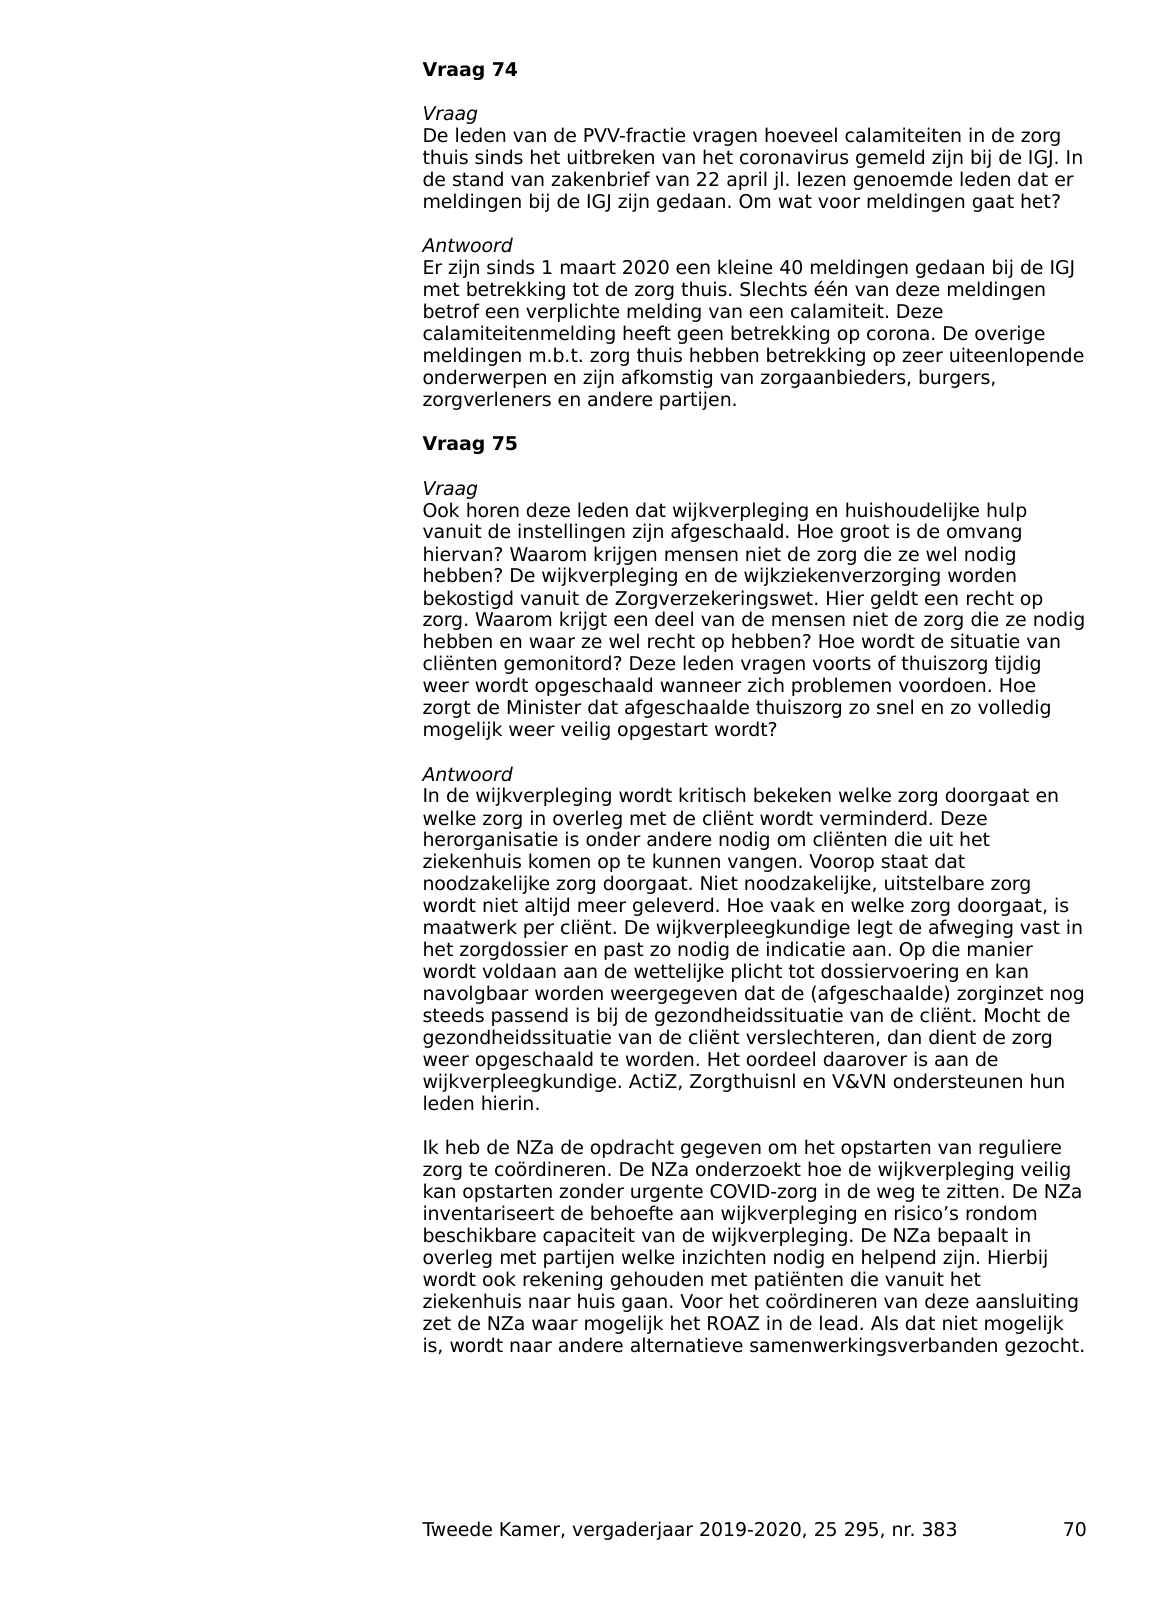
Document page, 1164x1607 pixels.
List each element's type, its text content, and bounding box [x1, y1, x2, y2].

subtitle Antwoord [422, 235, 1087, 257]
text In de wijkverpleging wordt kritisch bekeken welke zorg doorgaat en welke zorg in overleg met de cliënt wordt verminderd. Deze herorganisatie is onder andere nodig om cliënten die uit het ziekenhuis komen op te kunnen vangen. Voorop staat dat noodzakelijke zorg doorgaat. Niet noodzakelijke, uitstelbare zorg wordt niet altijd meer geleverd. Hoe vaak en welke zorg doorgaat, is maatwerk per cliënt. De wijkverpleegkundige legt de afweging vast in het zorgdossier en past zo nodig de indicatie aan. Op die manier wordt voldaan aan de wettelijke plicht tot dossiervoering en kan navolgbaar worden weergegeven dat de (afgeschaalde) zorginzet nog steeds passend is bij de gezondheidssituatie van de cliënt. Mocht de gezondheidssituatie van de cliënt verslechteren, dan dient de zorg weer opgeschaald te worden. Het oordeel daarover is aan de wijkverpleegkundige. ActiZ, Zorgthuisnl en V&VN ondersteunen hun leden hierin. [422, 785, 1087, 1115]
text Ook horen deze leden dat wijkverpleging en huishoudelijke hulp vanuit de instellingen zijn afgeschaald. Hoe groot is de omvang hiervan? Waarom krijgen mensen niet de zorg die ze wel nodig hebben? De wijkverpleging en de wijkziekenverzorging worden bekostigd vanuit de Zorgverzekeringswet. Hier geldt een recht op zorg. Waarom krijgt een deel van de mensen niet de zorg die ze nodig hebben en waar ze wel recht op hebben? Hoe wordt de situatie van cliënten gemonitord? Deze leden vragen voorts of thuiszorg tijdig weer wordt opgeschaald wanneer zich problemen voordoen. Hoe zorgt de Minister dat afgeschaalde thuiszorg zo snel en zo volledig mogelijk weer veilig opgestart wordt? [422, 499, 1087, 741]
subtitle Antwoord [422, 763, 1087, 785]
text Er zijn sinds 1 maart 2020 een kleine 40 meldingen gedaan bij de IGJ met betrekking tot de zorg thuis. Slechts één van deze meldingen betrof een verplichte melding van een calamiteit. Deze calamiteitenmelding heeft geen betrekking op corona. De overige meldingen m.b.t. zorg thuis hebben betrekking op zeer uiteenlopende onderwerpen en zijn afkomstig van zorgaanbieders, burgers, zorgverleners en andere partijen. [422, 257, 1087, 411]
subtitle Vraag 74 [422, 59, 1087, 81]
subtitle Vraag [422, 103, 1087, 125]
text De leden van de PVV-fractie vragen hoeveel calamiteiten in de zorg thuis sinds het uitbreken van het coronavirus gemeld zijn bij de IGJ. In de stand van zakenbrief van 22 april jl. lezen genoemde leden dat er meldingen bij de IGJ zijn gedaan. Om wat voor meldingen gaat het? [422, 125, 1087, 213]
text Ik heb de NZa de opdracht gegeven om het opstarten van reguliere zorg te coördineren. De NZa onderzoekt hoe de wijkverpleging veilig kan opstarten zonder urgente COVID-zorg in de weg te zitten. De NZa inventariseert de behoefte aan wijkverpleging en risico’s rondom beschikbare capaciteit van de wijkverpleging. De NZa bepaalt in overleg met partijen welke inzichten nodig en helpend zijn. Hierbij wordt ook rekening gehouden met patiënten die vanuit het ziekenhuis naar huis gaan. Voor het coördineren van deze aansluiting zet de NZa waar mogelijk het ROAZ in de lead. Als dat niet mogelijk is, wordt naar andere alternatieve samenwerkingsverbanden gezocht. [422, 1137, 1087, 1357]
subtitle Vraag 75 [422, 433, 1087, 455]
subtitle Vraag [422, 477, 1087, 499]
